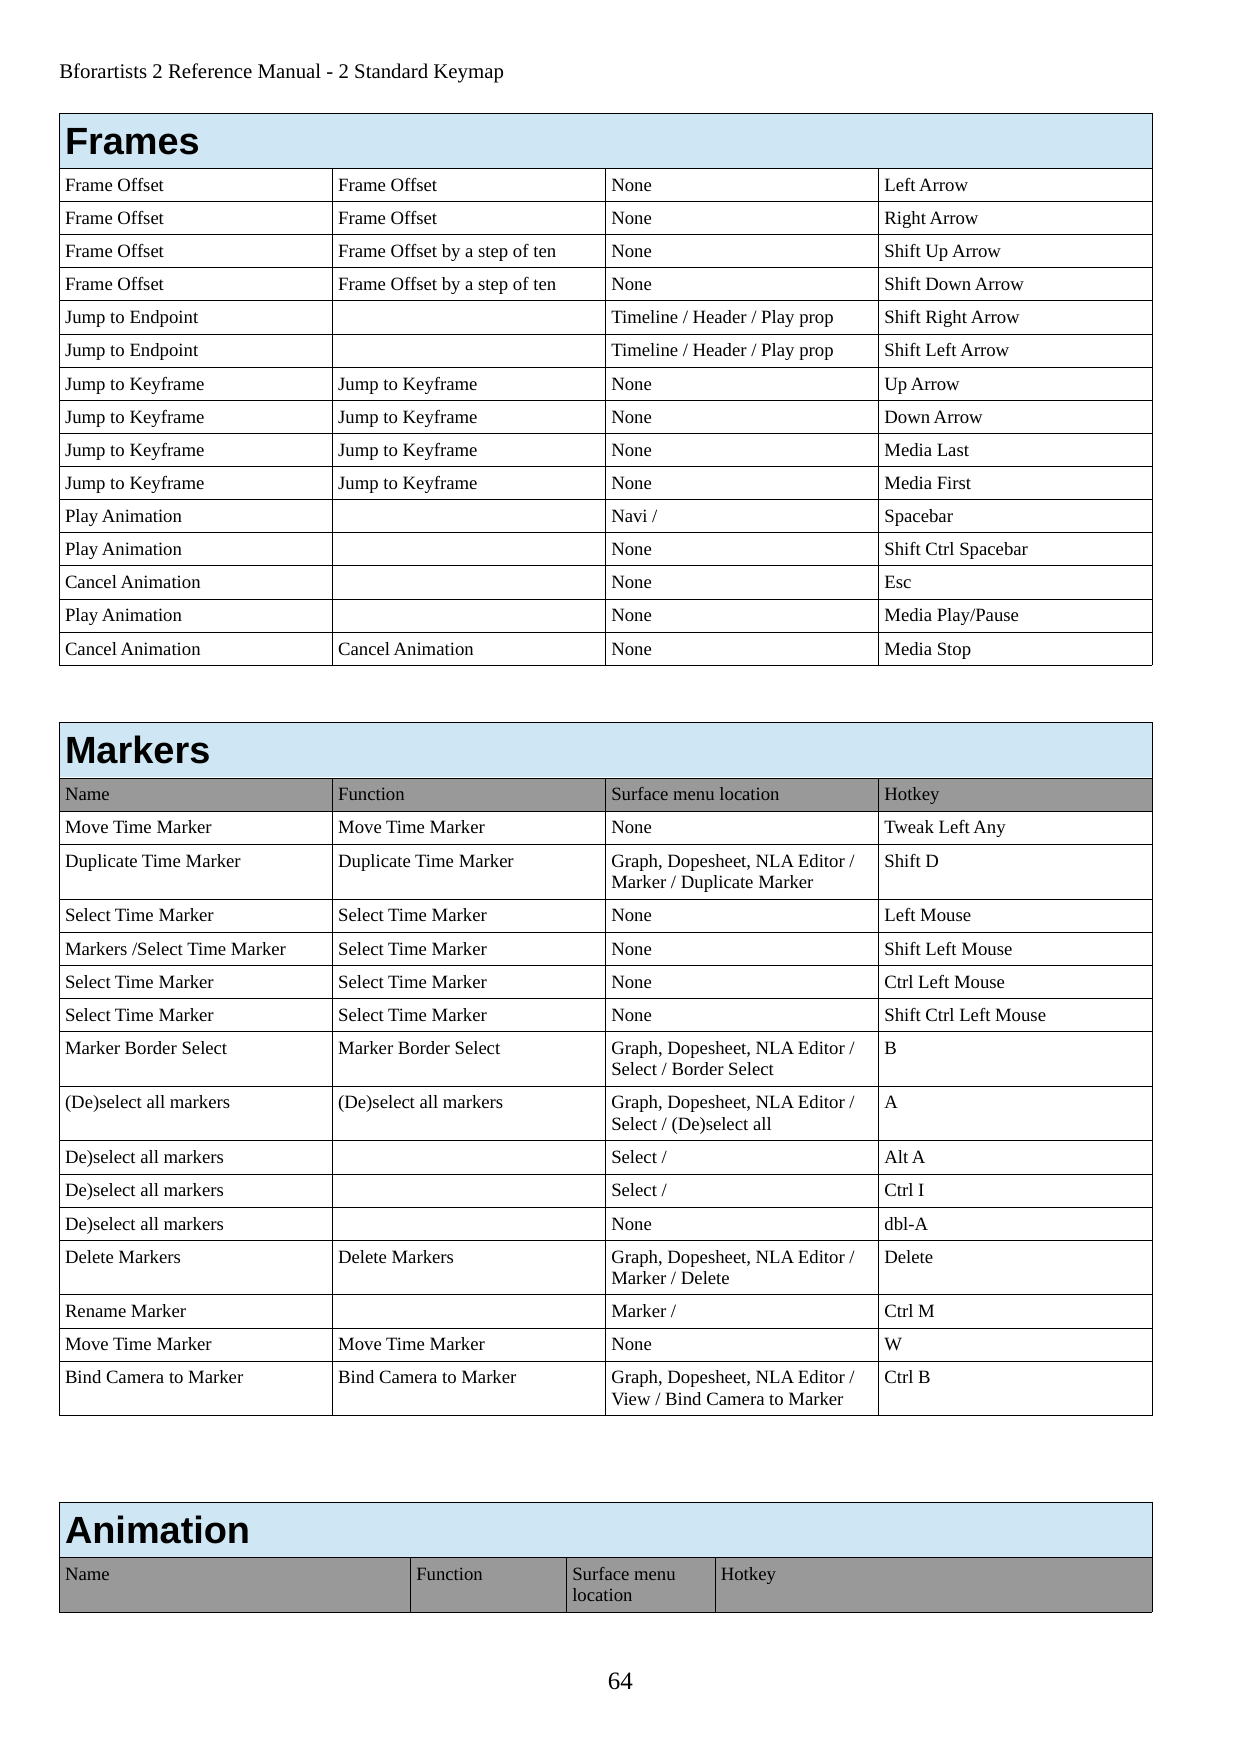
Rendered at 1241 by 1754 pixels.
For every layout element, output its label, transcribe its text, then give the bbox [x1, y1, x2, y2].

table_cell Shift Up Arrow [879, 235, 1152, 267]
table_cell Select Time Marker [333, 933, 605, 965]
table_cell Ctrl B [879, 1362, 1152, 1415]
table_cell None [606, 235, 878, 267]
table_cell None [606, 467, 878, 499]
table_cell Marker / [606, 1295, 878, 1327]
table_cell None [606, 434, 878, 466]
table_cell Move Time Marker [333, 1329, 605, 1361]
table_cell Select / [606, 1141, 878, 1173]
table_cell W [879, 1329, 1152, 1361]
table_cell Name [60, 1558, 410, 1612]
table_cell None [606, 999, 878, 1031]
table_cell Shift Left Arrow [879, 335, 1152, 367]
table_cell Function [333, 779, 605, 811]
table_cell Jump to Endpoint [60, 301, 332, 333]
table_cell None [606, 633, 878, 665]
table_cell Media Stop [879, 633, 1152, 665]
table_cell Ctrl I [879, 1175, 1152, 1207]
table_cell [333, 1295, 605, 1327]
table_cell Jump to Keyframe [333, 434, 605, 466]
table_cell Left Mouse [879, 900, 1152, 932]
table_cell None [606, 268, 878, 300]
table_header Markers [60, 723, 1152, 777]
table_cell Delete [879, 1241, 1152, 1294]
table_cell Cancel Animation [333, 633, 605, 665]
table_cell De)select all markers [60, 1208, 332, 1240]
table_cell None [606, 533, 878, 565]
table_cell Cancel Animation [60, 566, 332, 598]
table_cell (De)select all markers [333, 1087, 605, 1140]
table_cell [333, 1141, 605, 1173]
table_cell Graph, Dopesheet, NLA Editor / View / Bind Camera to Marker [606, 1362, 878, 1415]
table_cell Move Time Marker [60, 812, 332, 844]
table_cell None [606, 401, 878, 433]
table_cell Shift Left Mouse [879, 933, 1152, 965]
table_cell Shift Right Arrow [879, 301, 1152, 333]
table_cell Graph, Dopesheet, NLA Editor / Select / Border Select [606, 1032, 878, 1086]
table_cell None [606, 600, 878, 632]
table_cell Down Arrow [879, 401, 1152, 433]
table_cell Select / [606, 1175, 878, 1207]
table_cell Move Time Marker [60, 1329, 332, 1361]
table_cell Hotkey [879, 779, 1152, 811]
table_cell Jump to Keyframe [60, 368, 332, 400]
table_cell [333, 1208, 605, 1240]
table_cell Frame Offset [333, 202, 605, 234]
table_cell Move Time Marker [333, 812, 605, 844]
table_cell Duplicate Time Marker [333, 845, 605, 898]
table_cell Marker Border Select [60, 1032, 332, 1086]
table_cell Left Arrow [879, 169, 1152, 201]
table_cell Shift Ctrl Left Mouse [879, 999, 1152, 1031]
table_cell Name [60, 779, 332, 811]
table_cell [333, 600, 605, 632]
table_cell Navi / [606, 500, 878, 532]
table_cell Frame Offset by a step of ten [333, 235, 605, 267]
table_cell Play Animation [60, 500, 332, 532]
table_cell Shift Down Arrow [879, 268, 1152, 300]
table_cell Media Play/Pause [879, 600, 1152, 632]
table_cell Rename Marker [60, 1295, 332, 1327]
table_cell Media Last [879, 434, 1152, 466]
table_cell Play Animation [60, 533, 332, 565]
table_cell [333, 533, 605, 565]
table_cell None [606, 169, 878, 201]
table_cell Bind Camera to Marker [333, 1362, 605, 1415]
table_cell Right Arrow [879, 202, 1152, 234]
table_cell Jump to Keyframe [60, 401, 332, 433]
table_cell Delete Markers [60, 1241, 332, 1294]
table_cell Ctrl Left Mouse [879, 966, 1152, 998]
table_cell Shift Ctrl Spacebar [879, 533, 1152, 565]
table_cell Frame Offset [60, 169, 332, 201]
table_cell Frame Offset by a step of ten [333, 268, 605, 300]
table_cell (De)select all markers [60, 1087, 332, 1140]
table_cell [333, 500, 605, 532]
table_cell Surface menu location [567, 1558, 715, 1612]
table_cell Jump to Endpoint [60, 335, 332, 367]
table_cell Tweak Left Any [879, 812, 1152, 844]
table_cell Frame Offset [60, 235, 332, 267]
table_cell [333, 301, 605, 333]
table_cell Select Time Marker [60, 900, 332, 932]
table_cell Function [411, 1558, 566, 1612]
table_cell Spacebar [879, 500, 1152, 532]
table_header Animation [60, 1503, 1152, 1557]
table_cell None [606, 202, 878, 234]
table_cell Select Time Marker [333, 999, 605, 1031]
table_cell [333, 335, 605, 367]
table_cell None [606, 812, 878, 844]
table_cell Cancel Animation [60, 633, 332, 665]
table_cell B [879, 1032, 1152, 1086]
table_cell None [606, 900, 878, 932]
table_cell Frame Offset [60, 268, 332, 300]
table_cell Marker Border Select [333, 1032, 605, 1086]
table_cell Jump to Keyframe [60, 467, 332, 499]
table_cell Frame Offset [60, 202, 332, 234]
table_cell Bind Camera to Marker [60, 1362, 332, 1415]
table_cell Select Time Marker [60, 999, 332, 1031]
table_cell Shift D [879, 845, 1152, 898]
table_cell Select Time Marker [333, 900, 605, 932]
table_cell Jump to Keyframe [333, 401, 605, 433]
table_cell None [606, 368, 878, 400]
table_cell None [606, 566, 878, 598]
table_cell Graph, Dopesheet, NLA Editor / Marker / Duplicate Marker [606, 845, 878, 898]
table_cell Graph, Dopesheet, NLA Editor / Marker / Delete [606, 1241, 878, 1294]
table_cell Jump to Keyframe [333, 467, 605, 499]
table_header Frames [60, 114, 1152, 168]
table_cell A [879, 1087, 1152, 1140]
table_cell Duplicate Time Marker [60, 845, 332, 898]
table_cell Jump to Keyframe [333, 368, 605, 400]
table_cell Delete Markers [333, 1241, 605, 1294]
table_cell Ctrl M [879, 1295, 1152, 1327]
table_cell dbl-A [879, 1208, 1152, 1240]
table_cell Jump to Keyframe [60, 434, 332, 466]
table_cell De)select all markers [60, 1141, 332, 1173]
table_cell Frame Offset [333, 169, 605, 201]
table_cell None [606, 966, 878, 998]
table_cell Graph, Dopesheet, NLA Editor / Select / (De)select all [606, 1087, 878, 1140]
table_cell Select Time Marker [60, 966, 332, 998]
table_cell Esc [879, 566, 1152, 598]
table_cell None [606, 1329, 878, 1361]
table_cell Markers /Select Time Marker [60, 933, 332, 965]
table_cell Timeline / Header / Play prop [606, 301, 878, 333]
table_cell Alt A [879, 1141, 1152, 1173]
table_cell Hotkey [716, 1558, 1152, 1612]
table_cell Play Animation [60, 600, 332, 632]
table_cell Up Arrow [879, 368, 1152, 400]
table_cell [333, 1175, 605, 1207]
table_cell None [606, 933, 878, 965]
table_cell Select Time Marker [333, 966, 605, 998]
table_cell None [606, 1208, 878, 1240]
table_cell Timeline / Header / Play prop [606, 335, 878, 367]
table_cell Media First [879, 467, 1152, 499]
table_cell Surface menu location [606, 779, 878, 811]
table_cell De)select all markers [60, 1175, 332, 1207]
table_cell [333, 566, 605, 598]
